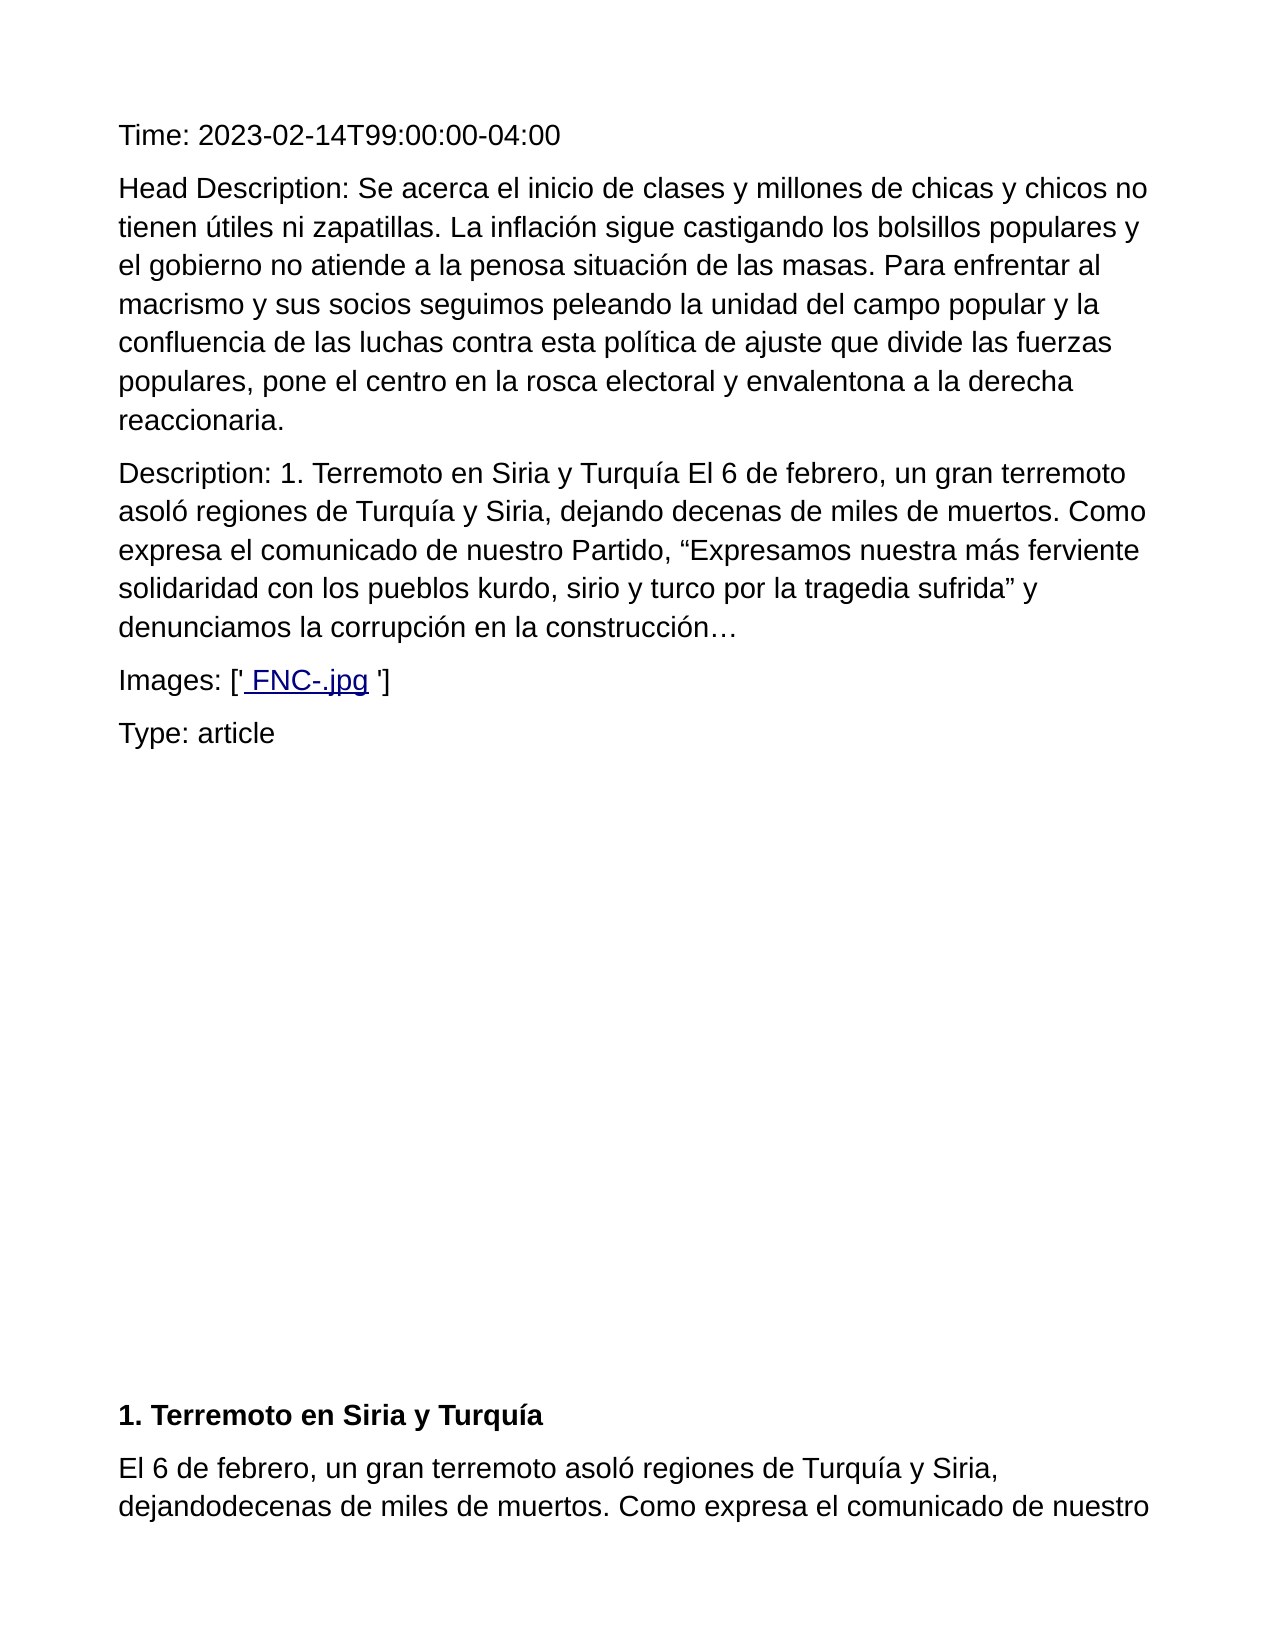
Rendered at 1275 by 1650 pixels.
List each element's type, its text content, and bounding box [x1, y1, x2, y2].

text Type: article [118, 716, 1157, 749]
text Images: [' FNC-.jpg '] [118, 663, 1157, 696]
text El 6 de febrero, un gran terremoto asoló regiones de Turquía y Siria, dejandodecenas de miles de muertos. Como expresa el comunicado de nuestro [118, 1451, 1157, 1523]
text Head Description: Se acerca el inicio de clases y millones de chicas y chicos no tienen útiles ni zapatillas. La inflación sigue castigando los bolsillos populares y el gobierno no atiende a la penosa situación de las masas. Para enfrentar al macrismo y sus socios seguimos peleando la unidad del campo popular y la confluencia de las luchas contra esta política de ajuste que divide las fuerzas populares, pone el centro en la rosca electoral y envalentona a la derecha reaccionaria. [118, 171, 1157, 436]
text Time: 2023-02-14T99:00:00-04:00 [118, 118, 1157, 152]
text Description: 1. Terremoto en Siria y Turquía El 6 de febrero, un gran terremoto asoló regiones de Turquía y Siria, dejando decenas de miles de muertos. Como expresa el comunicado de nuestro Partido, “Expresamos nuestra más ferviente solidaridad con los pueblos kurdo, sirio y turco por la tragedia sufrida” y denunciamos la corrupción en la construcción… [118, 456, 1157, 643]
text 1. Terremoto en Siria y Turquía [118, 1398, 1157, 1431]
